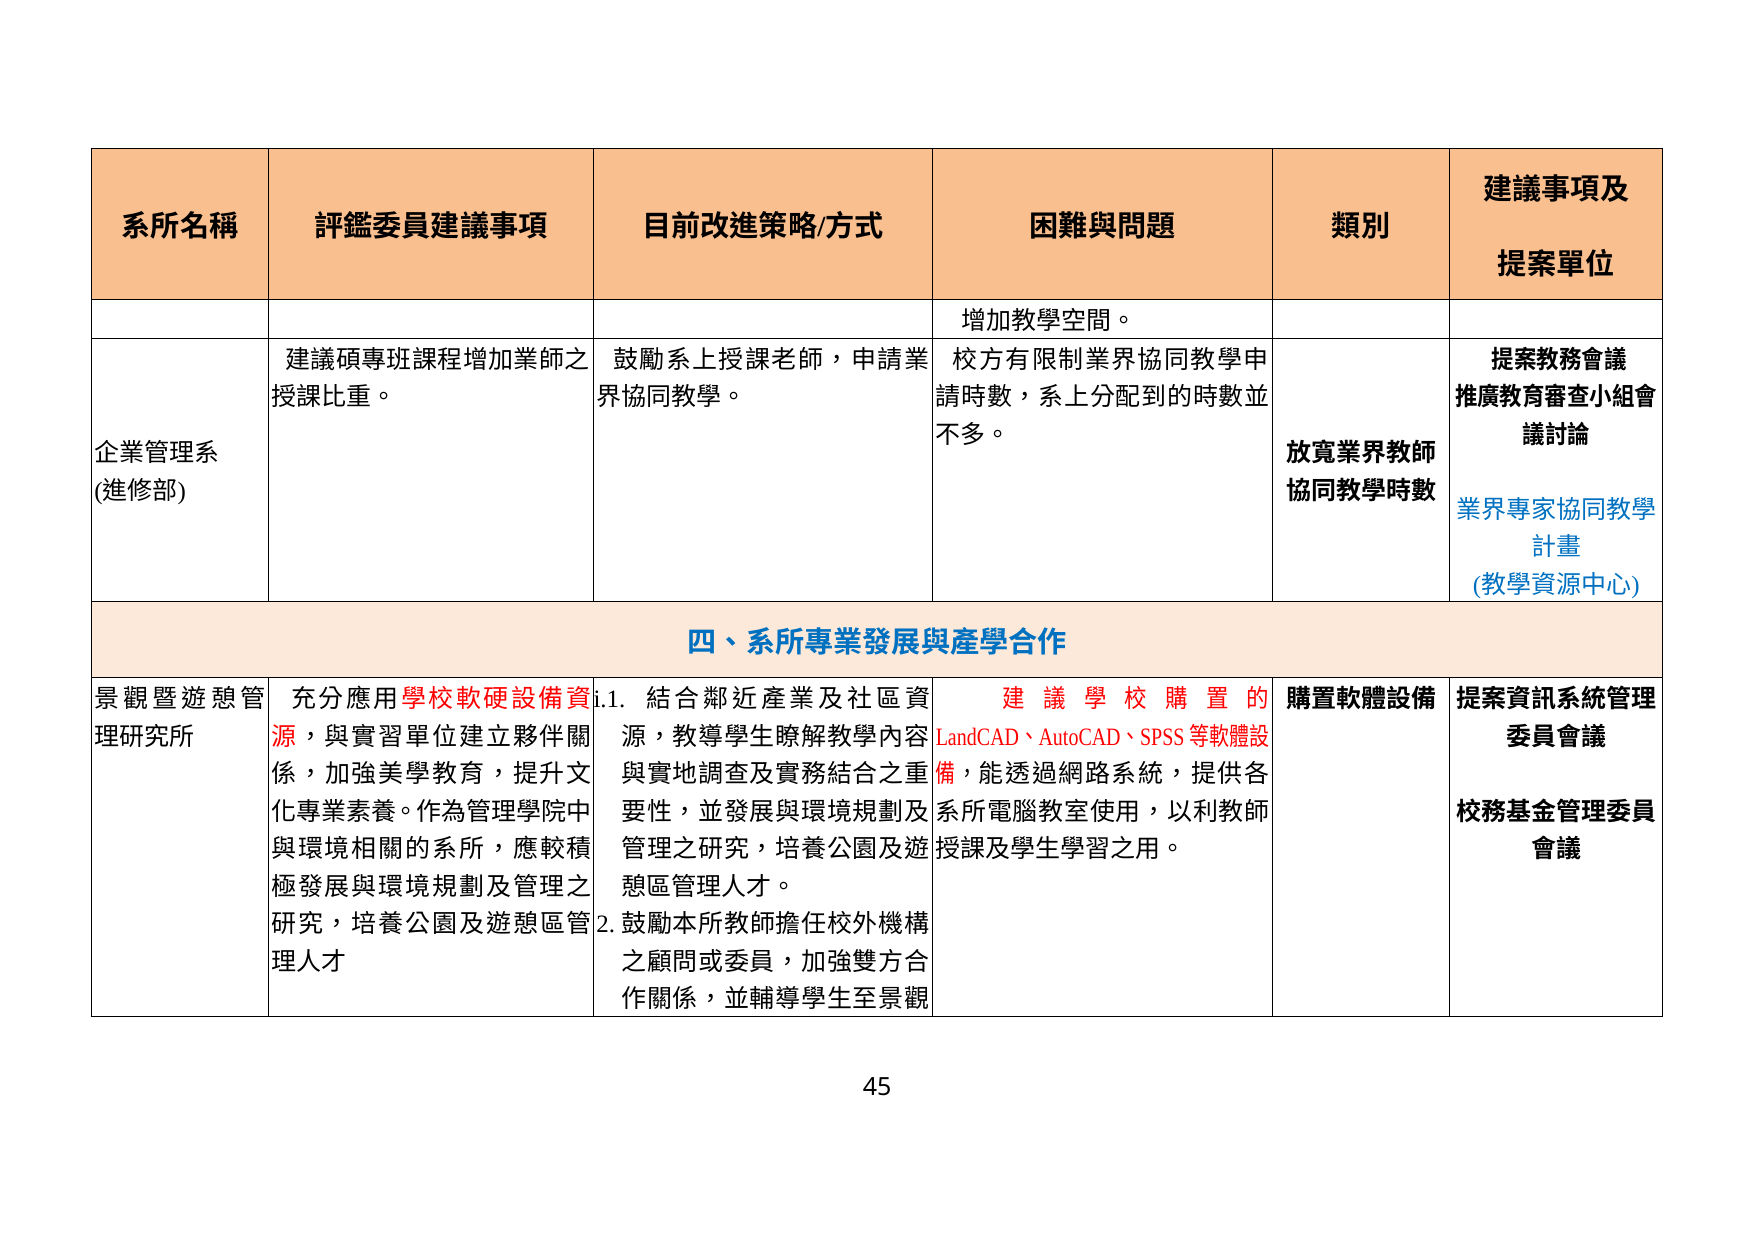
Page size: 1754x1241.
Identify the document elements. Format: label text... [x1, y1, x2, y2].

table_cell 四、系所專業發展與產學合作 [92, 602, 1662, 677]
table_cell [269, 300, 593, 337]
table_header 目前改進策略/方式 [594, 149, 932, 299]
table_cell [92, 300, 268, 337]
table_header 評鑑委員建議事項 [269, 149, 593, 299]
table_cell 結合鄰近產業及社區資源，教導學生瞭解教學內容與實地調查及實務結合之重要性，並發展與環境規劃及管理之研究，培養公園及遊憩區管理人才。 鼓勵本所教師擔任校外機構之顧問或委員，加強雙方合作關係，並輔導學生至景觀 [594, 678, 932, 1016]
table_cell 建議碩專班課程增加業師之授課比重。 [269, 339, 593, 601]
table_cell 企業管理系 (進修部) [92, 339, 268, 601]
table_cell 放寬業界教師協同教學時數 [1273, 339, 1449, 601]
table_cell [594, 300, 932, 337]
table_cell 景觀暨遊憩管理研究所 [92, 678, 268, 1016]
table_cell 校方有限制業界協同教學申請時數，系上分配到的時數並不多。 [933, 339, 1272, 601]
table_cell [1450, 300, 1662, 337]
table_header 建議事項及 提案單位 [1450, 149, 1662, 299]
table_cell 增加教學空間。 [933, 300, 1272, 337]
table_header 類別 [1273, 149, 1449, 299]
table_header 困難與問題 [933, 149, 1272, 299]
table_cell 建議學校購置的LandCAD、AutoCAD、SPSS 等軟體設備，能透過網路系統，提供各系所電腦教室使用，以利教師授課及學生學習之用。 [933, 678, 1272, 1016]
table_cell [1273, 300, 1449, 337]
table_cell 提案資訊系統管理委員會議 校務基金管理委員會議 [1450, 678, 1662, 1016]
table_cell 購置軟體設備 [1273, 678, 1449, 1016]
table_header 系所名稱 [92, 149, 268, 299]
table_cell 鼓勵系上授課老師，申請業界協同教學。 [594, 339, 932, 601]
table_cell 充分應用學校軟硬設備資源，與實習單位建立夥伴關係，加強美學教育，提升文化專業素養。作為管理學院中與環境相關的系所，應較積極發展與環境規劃及管理之研究，培養公園及遊憩區管理人才 [269, 678, 593, 1016]
table_cell 提案教務會議 推廣教育審查小組會議討論 業界專家協同教學計畫 (教學資源中心) [1450, 339, 1662, 601]
